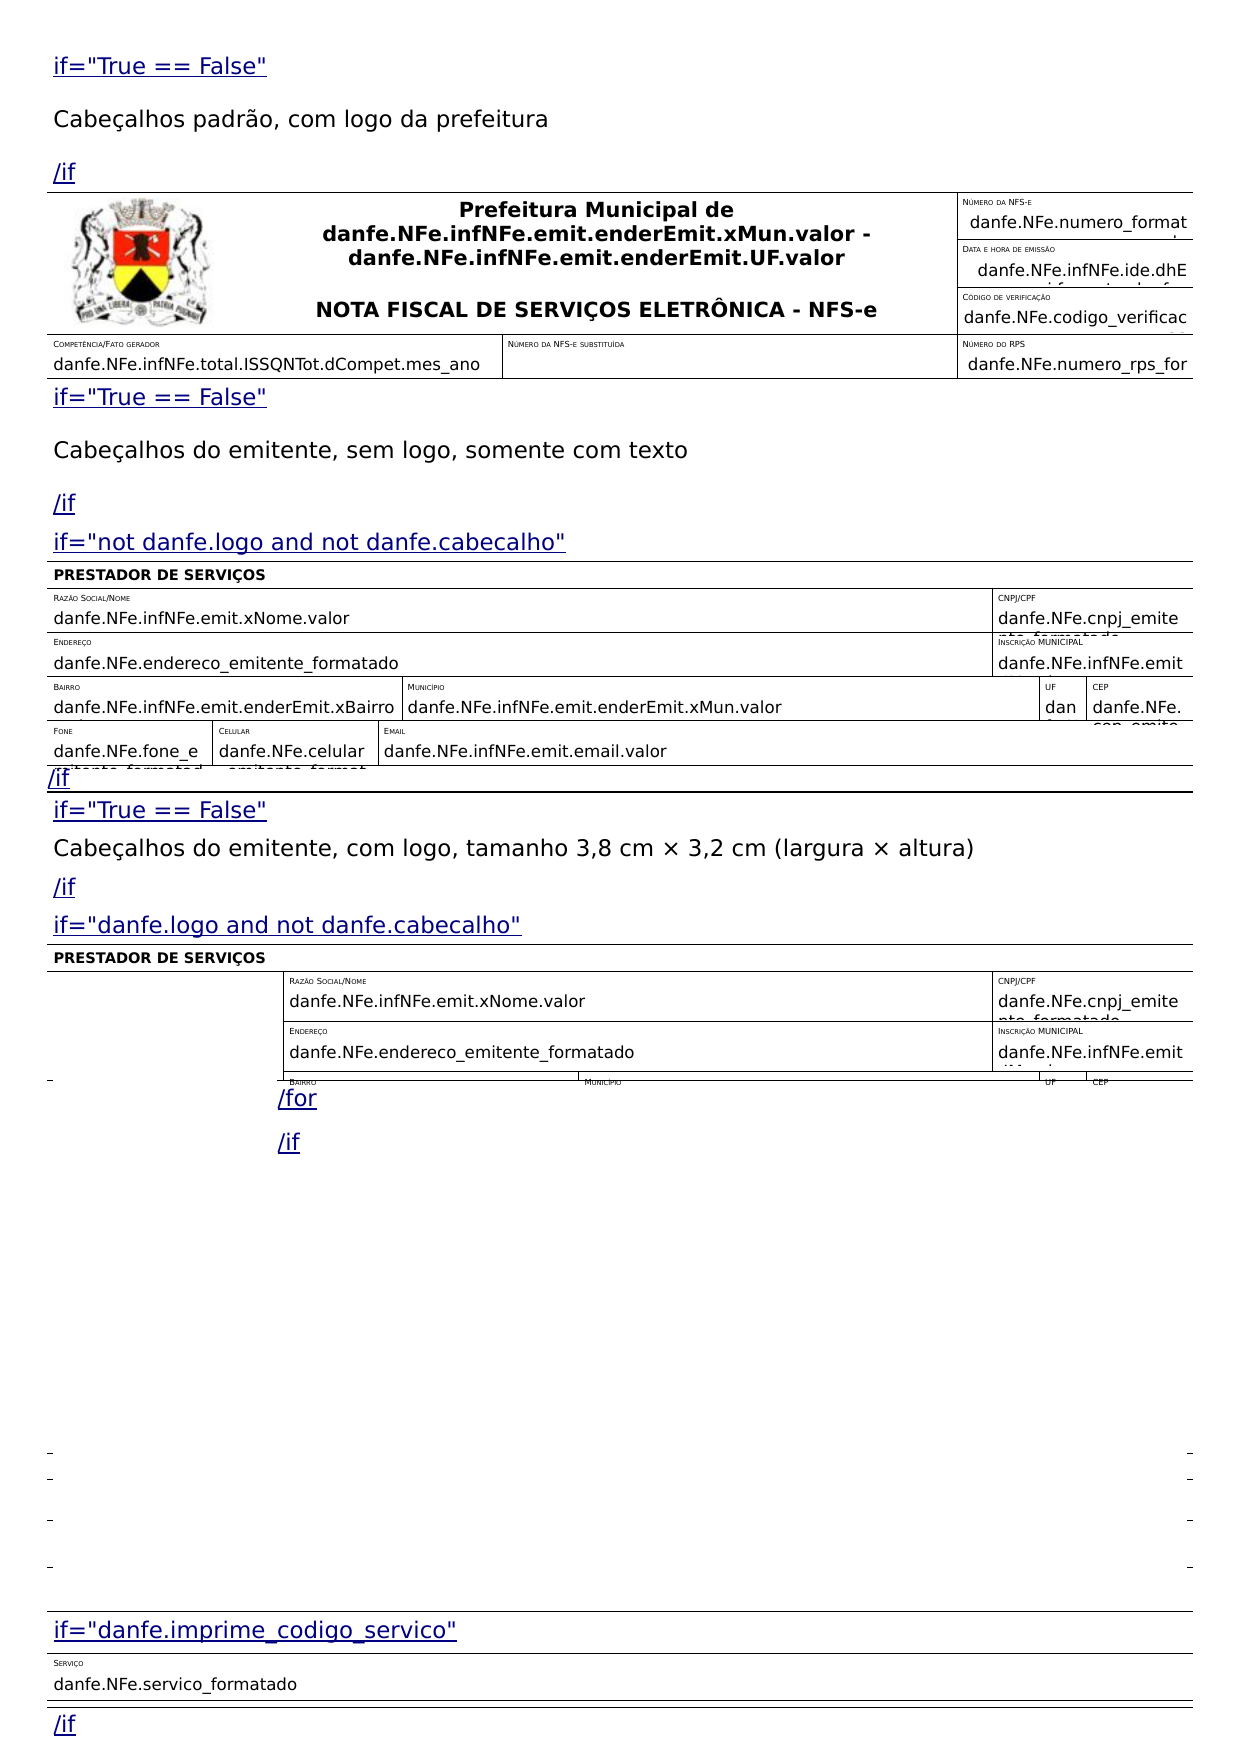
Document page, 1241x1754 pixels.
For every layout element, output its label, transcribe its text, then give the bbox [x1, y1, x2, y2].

table_cell [47, 1118, 53, 1162]
table_cell /if [278, 1118, 1193, 1162]
table_cell [47, 1081, 53, 1118]
picture [53, 197, 231, 328]
table_cell /for [278, 1081, 1193, 1118]
